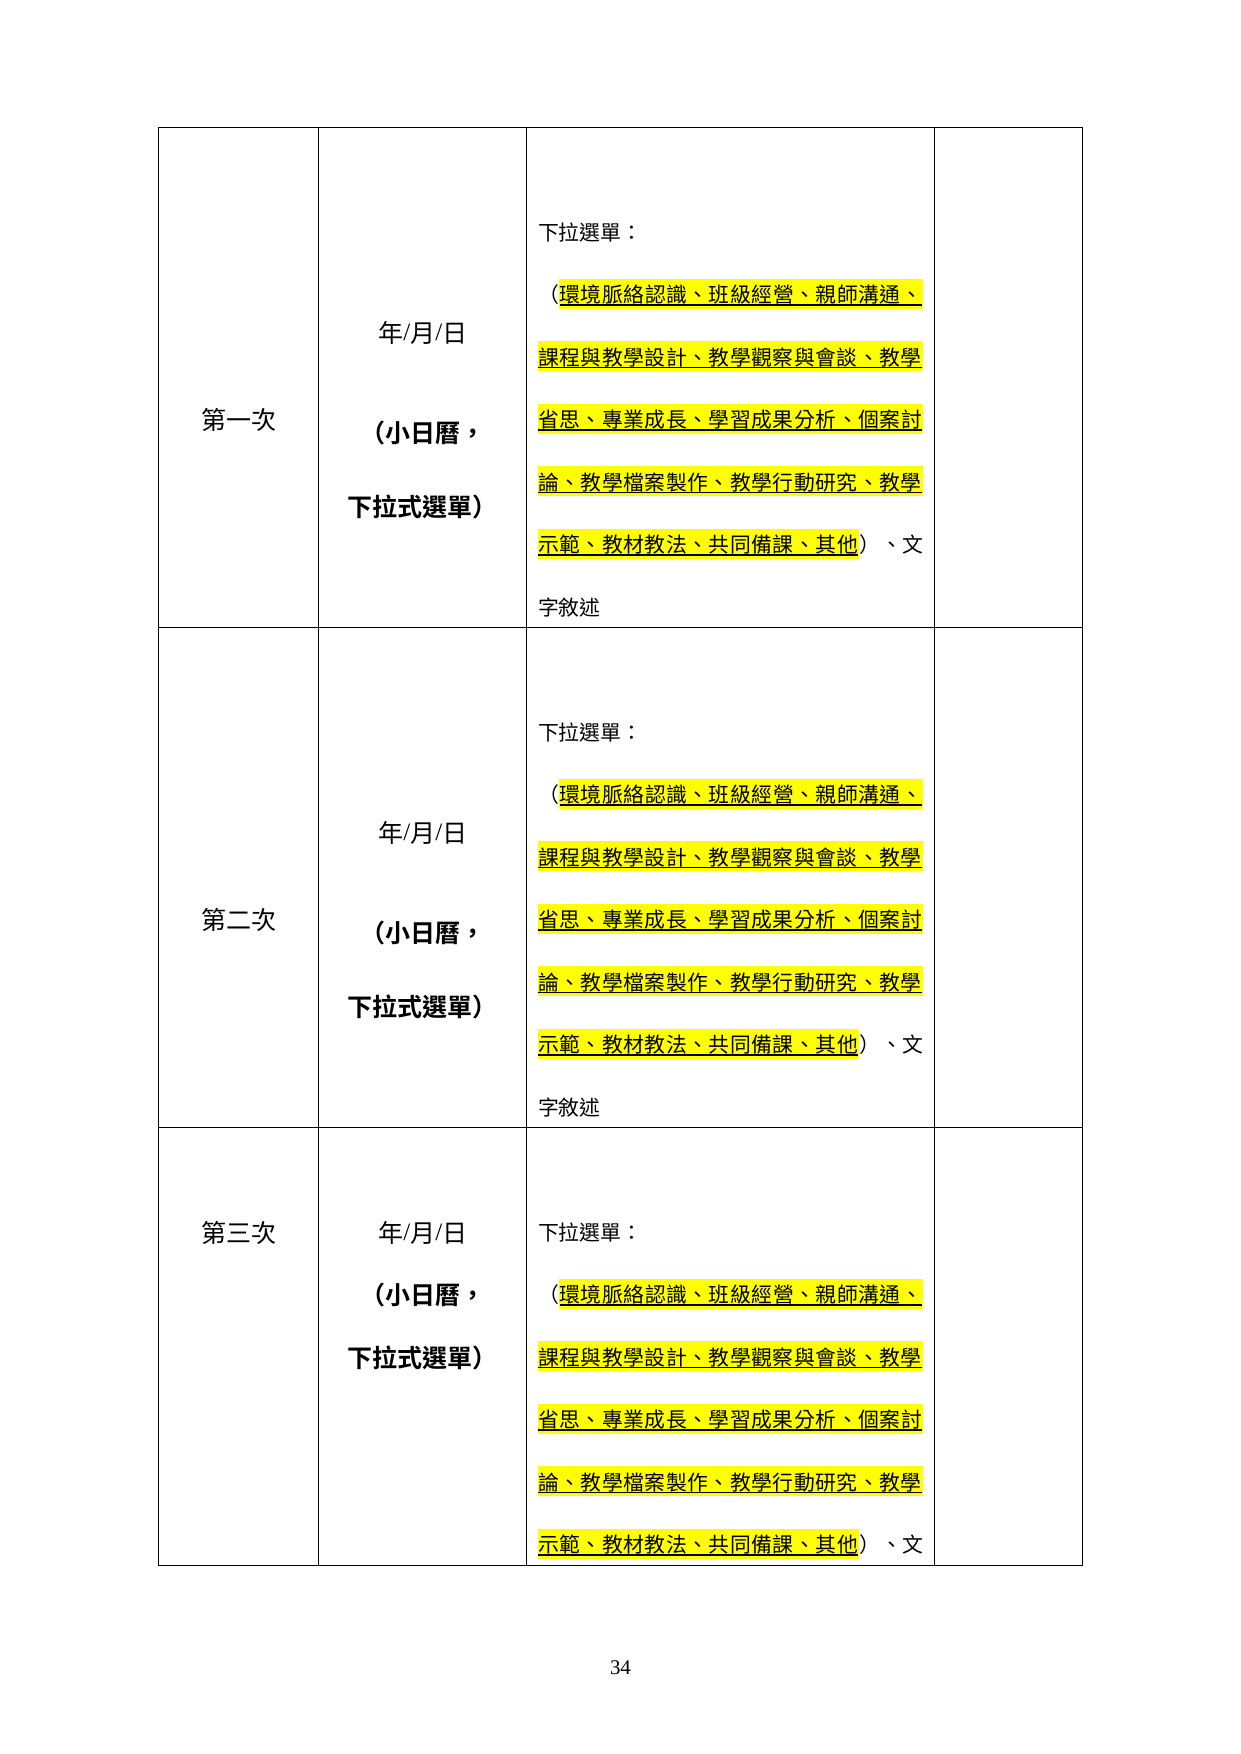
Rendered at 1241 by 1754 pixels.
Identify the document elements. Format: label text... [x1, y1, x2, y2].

table_cell 年/月/日 （小日曆， 下拉式選單） [319, 628, 526, 1127]
table_cell 下拉選單： （環境脈絡認識、班級經營、親師溝通、課程與教學設計、教學觀察與會談、教學省思、專業成長、學習成果分析、個案討論、教學檔案製作、教學行動研究、教學示範、教材教法、共同備課、其他）、文字敘述 [527, 128, 934, 627]
table_cell 下拉選單： （環境脈絡認識、班級經營、親師溝通、課程與教學設計、教學觀察與會談、教學省思、專業成長、學習成果分析、個案討論、教學檔案製作、教學行動研究、教學示範、教材教法、共同備課、其他）、文字敘述 [527, 628, 934, 1127]
table_cell 第三次 [159, 1128, 318, 1564]
table_cell 年/月/日 （小日曆， 下拉式選單） [319, 1128, 526, 1564]
table_cell [935, 628, 1082, 1127]
table_cell [935, 1128, 1082, 1564]
table_cell 第一次 [159, 128, 318, 627]
table_cell 下拉選單： （環境脈絡認識、班級經營、親師溝通、課程與教學設計、教學觀察與會談、教學省思、專業成長、學習成果分析、個案討論、教學檔案製作、教學行動研究、教學示範、教材教法、共同備課、其他）、文 [527, 1128, 934, 1564]
table_cell 第二次 [159, 628, 318, 1127]
table_cell 年/月/日 （小日曆， 下拉式選單） [319, 128, 526, 627]
table_cell [935, 128, 1082, 627]
